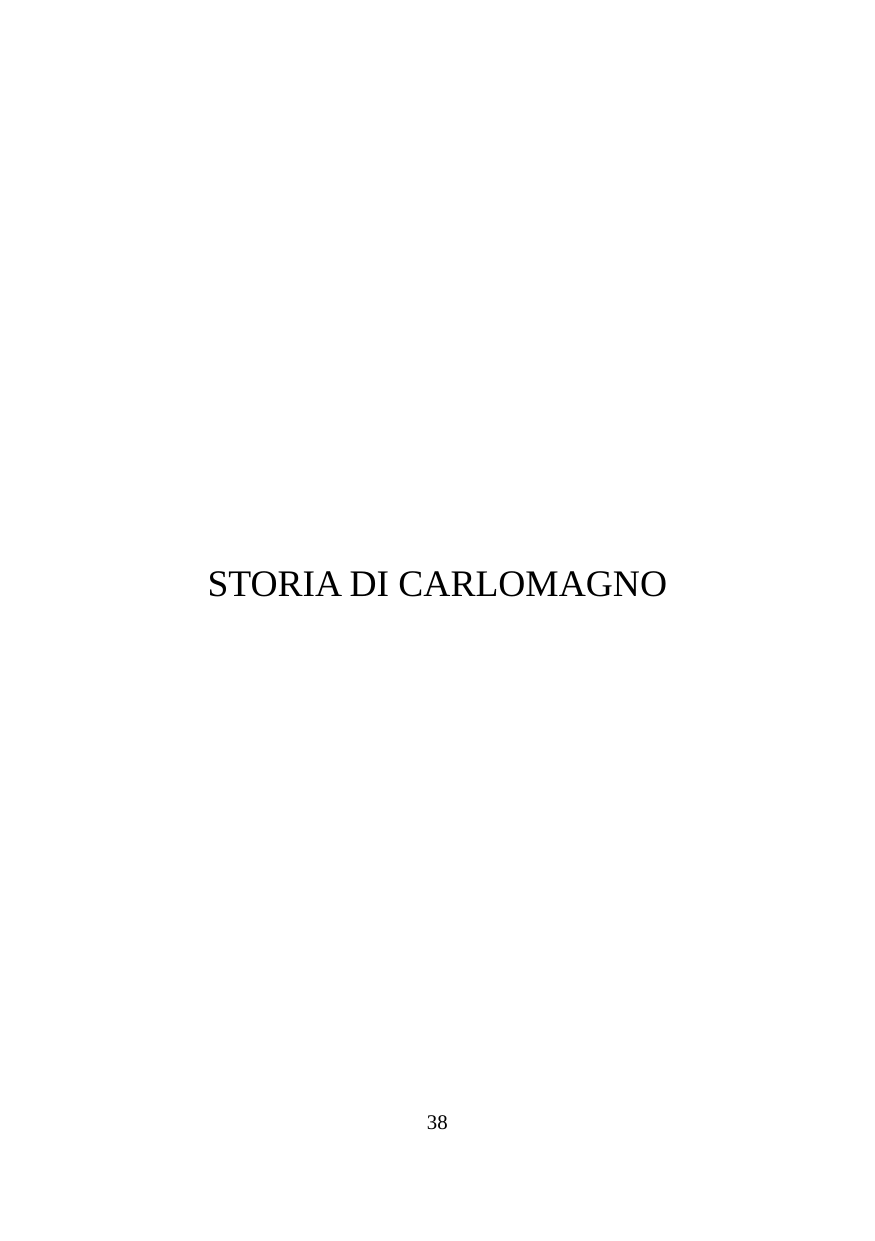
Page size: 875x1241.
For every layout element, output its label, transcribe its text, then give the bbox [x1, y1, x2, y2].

text STORIA DI CARLOMAGNO [106, 561, 768, 604]
